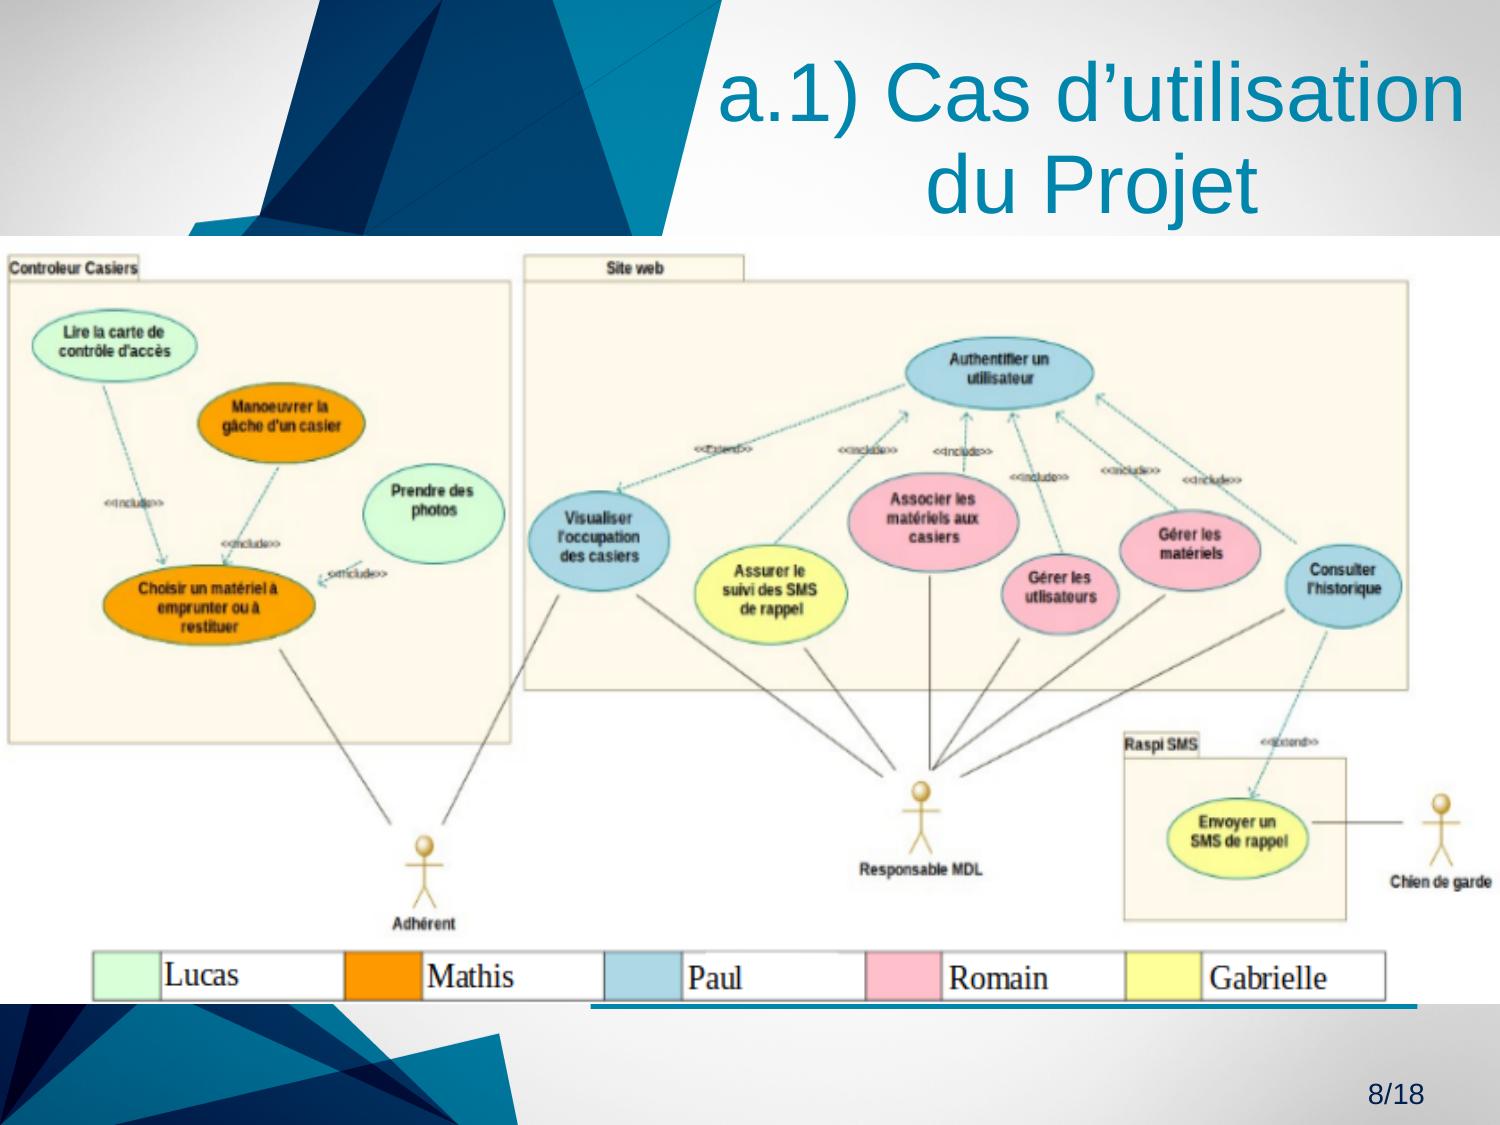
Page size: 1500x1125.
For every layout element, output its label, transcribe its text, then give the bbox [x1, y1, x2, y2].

picture [0, 0, 1500, 1125]
title a.1) Cas d’utilisation du Projet [708, 0, 1477, 236]
